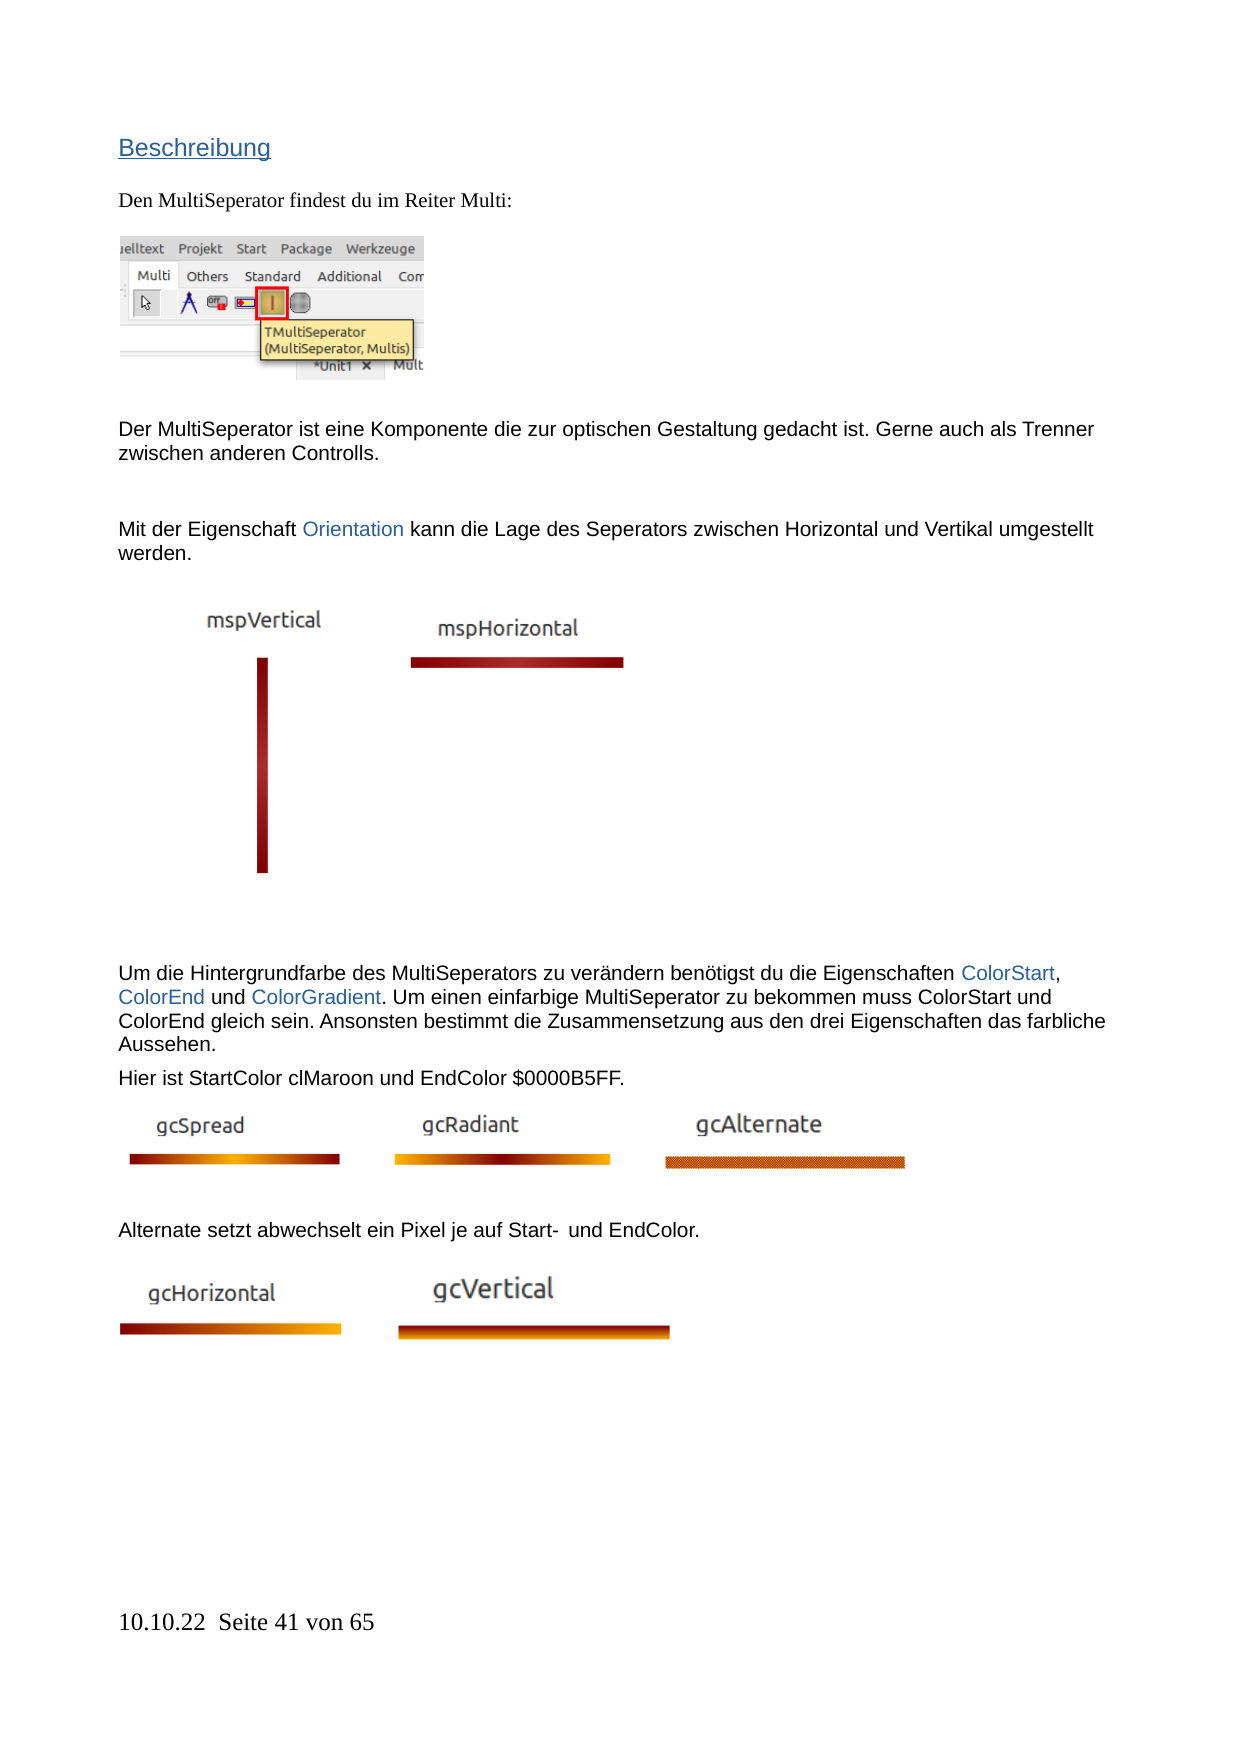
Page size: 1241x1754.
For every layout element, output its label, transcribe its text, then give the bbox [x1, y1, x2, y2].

picture [377, 1271, 678, 1345]
text Alternate setzt abwechselt ein Pixel je auf Start- und EndColor. [118, 1218, 1122, 1242]
picture [108, 1272, 349, 1348]
text Um die Hintergrundfarbe des MultiSeperators zu verändern benötigst du die Eigenschaften ColorStart, ColorEnd und ColorGradient. Um einen einfarbige MultiSeperator zu bekommen muss ColorStart und ColorEnd gleich sein. Ansonsten bestimmt die Zusammensetzung aus den drei Eigenschaften das farbliche Aussehen. [118, 962, 1122, 1057]
picture [643, 1105, 918, 1177]
picture [188, 605, 338, 885]
text Den MultiSeperator findest du im Reiter Multi: [118, 188, 1122, 212]
picture [115, 1111, 349, 1178]
text Der MultiSeperator ist eine Komponente die zur optischen Gestaltung gedacht ist. Gerne auch als Trenner zwischen anderen Controlls. [118, 418, 1122, 465]
picture [120, 236, 424, 380]
picture [381, 1105, 620, 1179]
subtitle Beschreibung [118, 133, 1122, 161]
picture [396, 609, 633, 684]
text Mit der Eigenschaft Orientation kann die Lage des Seperators zwischen Horizontal und Vertikal umgestellt werden. [118, 518, 1122, 565]
text Hier ist StartColor clMaroon und EndColor $0000B5FF. [118, 1071, 1122, 1089]
